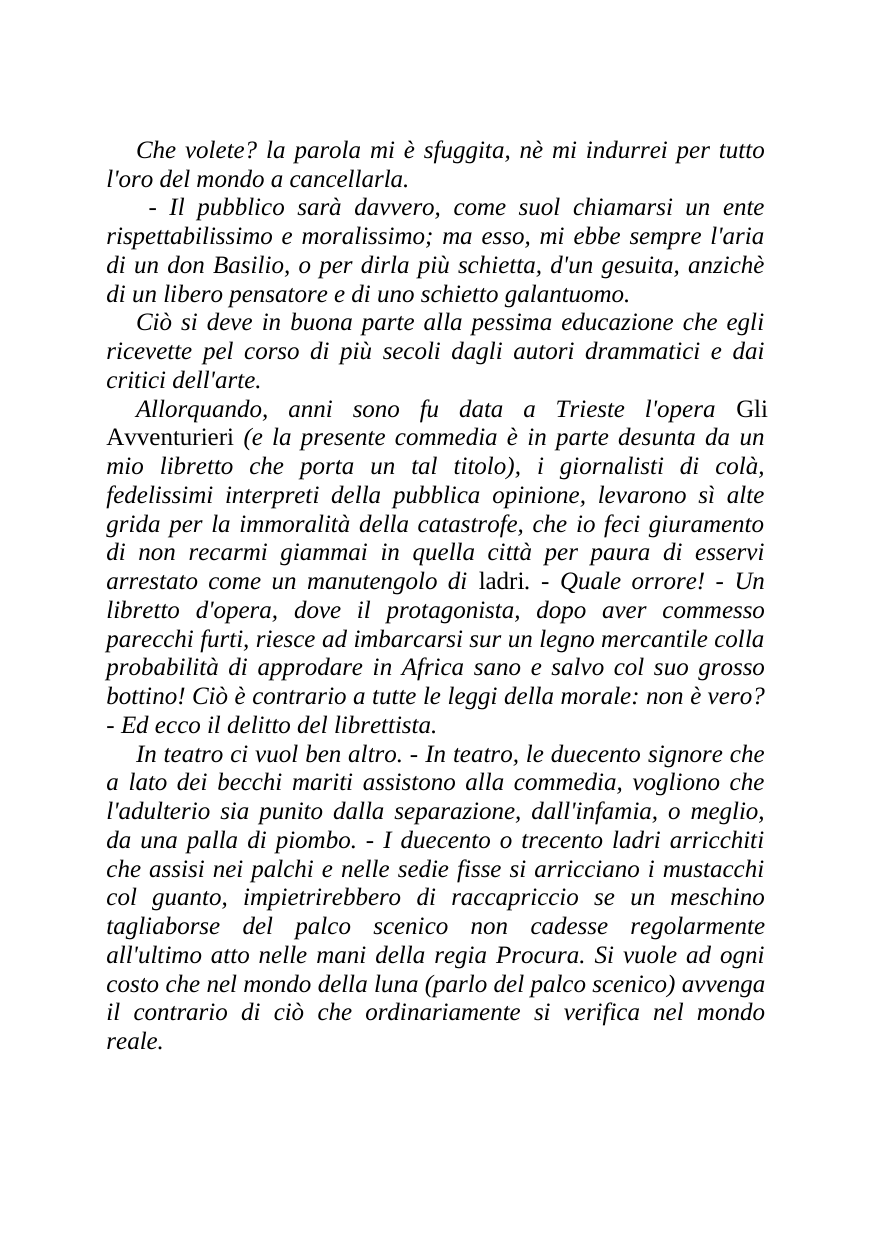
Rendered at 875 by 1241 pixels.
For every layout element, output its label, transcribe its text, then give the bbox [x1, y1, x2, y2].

text - Il pubblico sarà davvero, come suol chiamarsi un ente rispettabilissimo e moralissimo; ma esso, mi ebbe sempre l'aria di un don Basilio, o per dirla più schietta, d'un gesuita, anzichè di un libero pensatore e di uno schietto galantuomo. [106, 192, 768, 307]
text Allorquando, anni sono fu data a Trieste l'opera Gli Avventurieri (e la presente commedia è in parte desunta da un mio libretto che porta un tal titolo), i giornalisti di colà, fedelissimi interpreti della pubblica opinione, levarono sì alte grida per la immoralità della catastrofe, che io feci giuramento di non recarmi giammai in quella città per paura di esservi arrestato come un manutengolo di ladri. - Quale orrore! - Un libretto d'opera, dove il protagonista, dopo aver commesso parecchi furti, riesce ad imbarcarsi sur un legno mercantile colla probabilità di approdare in Africa sano e salvo col suo grosso bottino! Ciò è contrario a tutte le leggi della morale: non è vero? - Ed ecco il delitto del librettista. [106, 394, 768, 739]
text Che volete? la parola mi è sfuggita, nè mi indurrei per tutto l'oro del mondo a cancellarla. [106, 135, 768, 192]
text In teatro ci vuol ben altro. - In teatro, le duecento signore che a lato dei becchi mariti assistono alla commedia, vogliono che l'adulterio sia punito dalla separazione, dall'infamia, o meglio, da una palla di piombo. - I duecento o trecento ladri arricchiti che assisi nei palchi e nelle sedie fisse si arricciano i mustacchi col guanto, impietrirebbero di raccapriccio se un meschino tagliaborse del palco scenico non cadesse regolarmente all'ultimo atto nelle mani della regia Procura. Si vuole ad ogni costo che nel mondo della luna (parlo del palco scenico) avvenga il contrario di ciò che ordinariamente si verifica nel mondo reale. [106, 739, 768, 1055]
text Ciò si deve in buona parte alla pessima educazione che egli ricevette pel corso di più secoli dagli autori drammatici e dai critici dell'arte. [106, 307, 768, 394]
